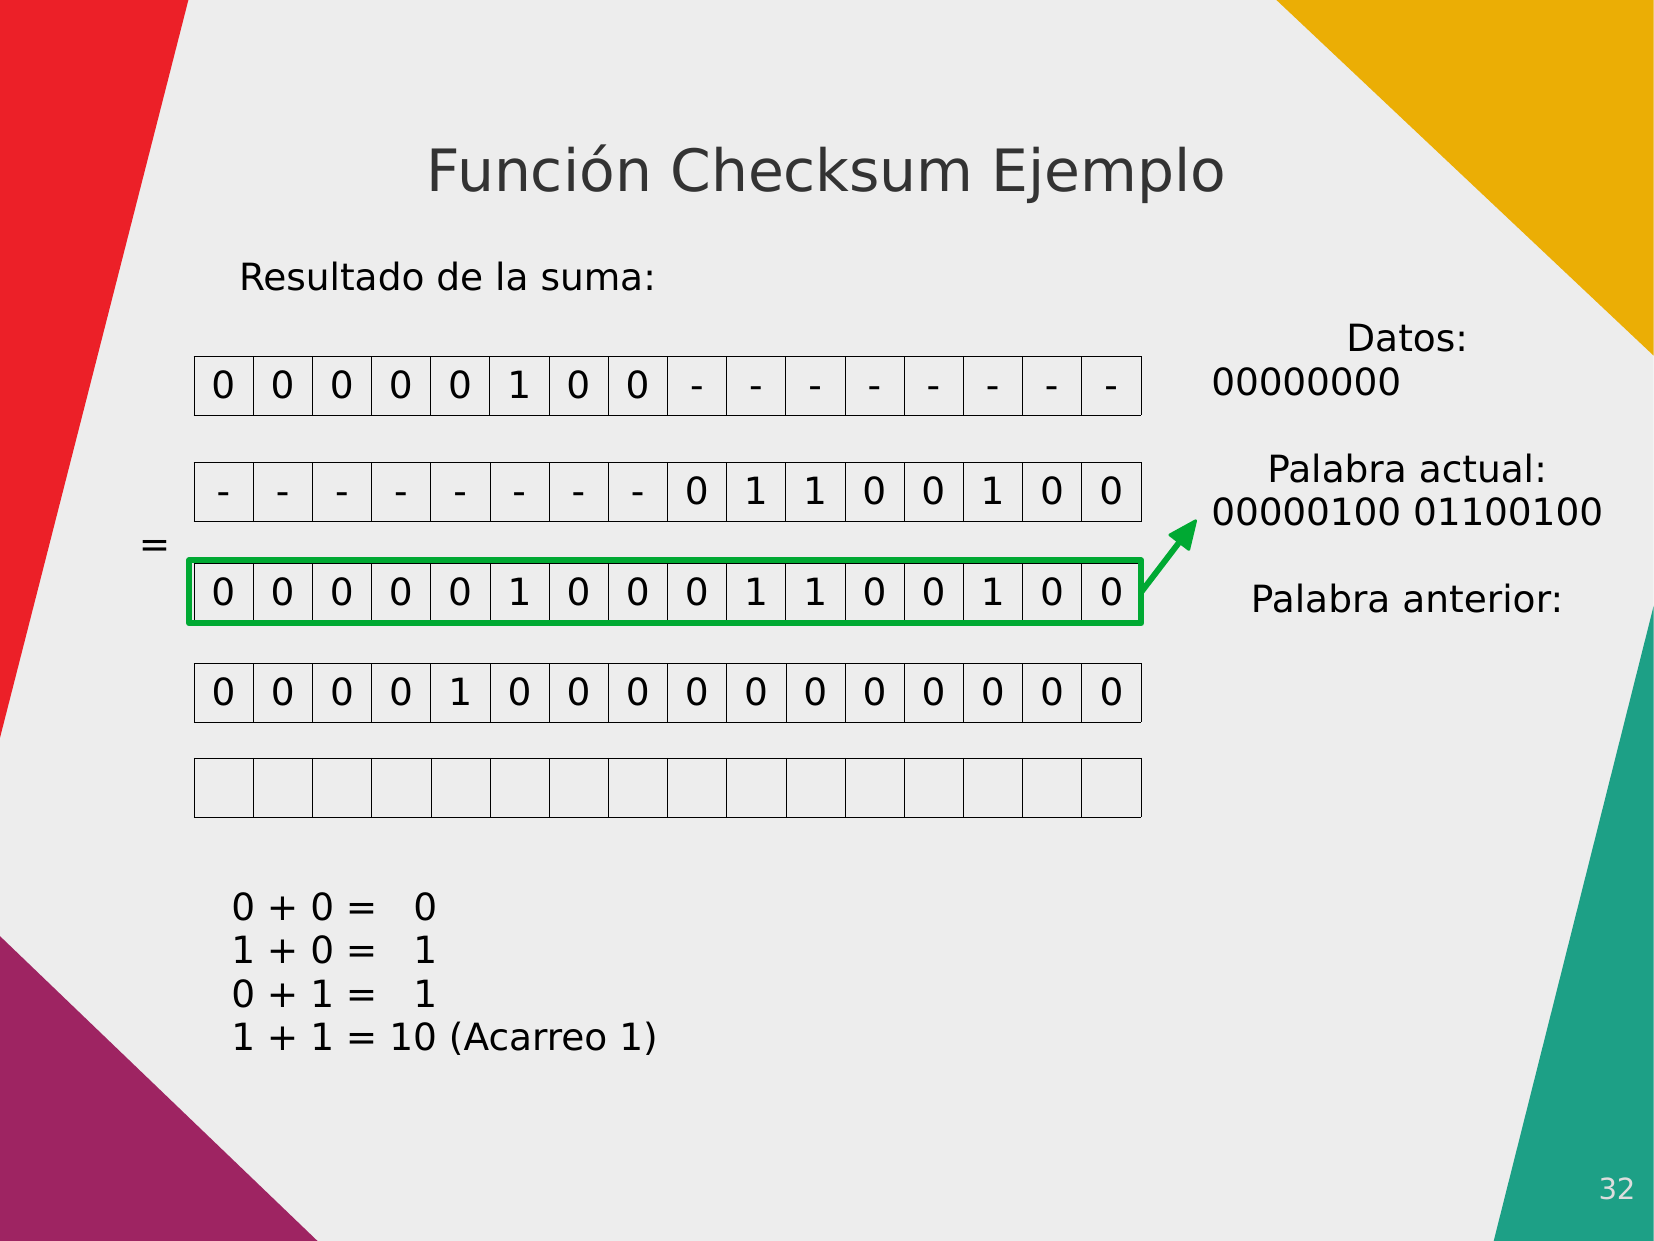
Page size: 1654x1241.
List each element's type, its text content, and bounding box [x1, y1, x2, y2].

table_header - [786, 357, 845, 415]
table_header - [905, 357, 963, 415]
table_header [964, 759, 1022, 817]
table_header - [313, 463, 371, 521]
table_header 0 [1023, 664, 1081, 722]
table_header 0 [1023, 463, 1081, 521]
table_header [609, 759, 667, 817]
table_header 0 [609, 564, 667, 620]
table_header - [491, 463, 549, 521]
table_header 1 [491, 564, 549, 620]
table_header 1 [786, 564, 845, 620]
table_header 0 [846, 664, 904, 722]
table_header [432, 759, 490, 817]
table_header 0 [905, 664, 963, 722]
table_header 0 [254, 357, 312, 415]
table_header [491, 759, 549, 817]
table_header 0 [372, 357, 430, 415]
table_header - [964, 357, 1022, 415]
table_header 0 [195, 564, 253, 620]
table_header 1 [727, 564, 785, 620]
table_header - [550, 463, 608, 521]
table_header 1 [964, 564, 1022, 620]
table_header 0 [313, 357, 371, 415]
table_header 0 [550, 564, 608, 620]
table_header [313, 759, 371, 817]
table_header [727, 759, 786, 817]
table_header - [195, 463, 253, 521]
table_header - [846, 357, 904, 415]
table_header 0 [1082, 463, 1141, 521]
table_header 0 [254, 664, 312, 722]
table_header 0 [431, 564, 490, 620]
table_header - [254, 463, 312, 521]
table_header - [609, 463, 667, 521]
text_box 0 + 0 = 0 1 + 0 = 1 0 + 1 = 1 1 + 1 = 10 (Acarreo 1) [216, 877, 674, 1067]
title Función Checksum Ejemplo [114, 73, 1539, 271]
table_header 0 [609, 664, 667, 722]
table_header - [668, 357, 726, 415]
table_header 0 [195, 357, 253, 415]
table_header 0 [668, 564, 726, 620]
table_header 1 [431, 664, 490, 722]
table_header 0 [668, 463, 726, 521]
table_header [905, 759, 963, 817]
table_header 1 [727, 463, 785, 521]
table_header [195, 759, 253, 817]
table_header [1023, 759, 1081, 817]
table_header - [431, 463, 490, 521]
table_header 0 [431, 357, 489, 415]
table_header 0 [905, 463, 963, 521]
table_header 0 [491, 664, 549, 722]
table_header 1 [786, 463, 845, 521]
table_header - [1023, 357, 1081, 415]
table_header 0 [254, 564, 312, 620]
table_header 0 [372, 664, 430, 722]
table_header 0 [550, 664, 608, 722]
table_header - [372, 463, 430, 521]
table_header 1 [964, 463, 1022, 521]
table_header 0 [905, 564, 963, 620]
table_header 0 [1082, 564, 1138, 620]
table_header - [727, 357, 785, 415]
table_header 0 [1082, 664, 1141, 722]
table_header 0 [668, 664, 726, 722]
table_header 0 [313, 564, 371, 620]
table_header 0 [195, 664, 253, 722]
text_box Resultado de la suma: [224, 248, 672, 307]
table_header [372, 759, 431, 817]
text_box = [124, 515, 186, 574]
table_header 0 [727, 664, 786, 722]
table_header 0 [846, 564, 904, 620]
text_box Datos: 00000000 Palabra actual: 00000100 01100100 Palabra anterior: [1196, 309, 1619, 977]
table_header [254, 759, 312, 817]
table_header 0 [372, 564, 430, 620]
table_header 0 [609, 357, 667, 415]
table_header 1 [490, 357, 549, 415]
table_header [668, 759, 726, 817]
table_header 0 [313, 664, 371, 722]
table_header 0 [1023, 564, 1081, 620]
table_header [550, 759, 608, 817]
table_header [1082, 759, 1141, 817]
table_header [846, 759, 904, 817]
table_header 0 [846, 463, 904, 521]
table_header 0 [964, 664, 1022, 722]
table_header 0 [787, 664, 845, 722]
table_header [787, 759, 845, 817]
table_header 0 [550, 357, 608, 415]
table_header - [1082, 357, 1141, 415]
